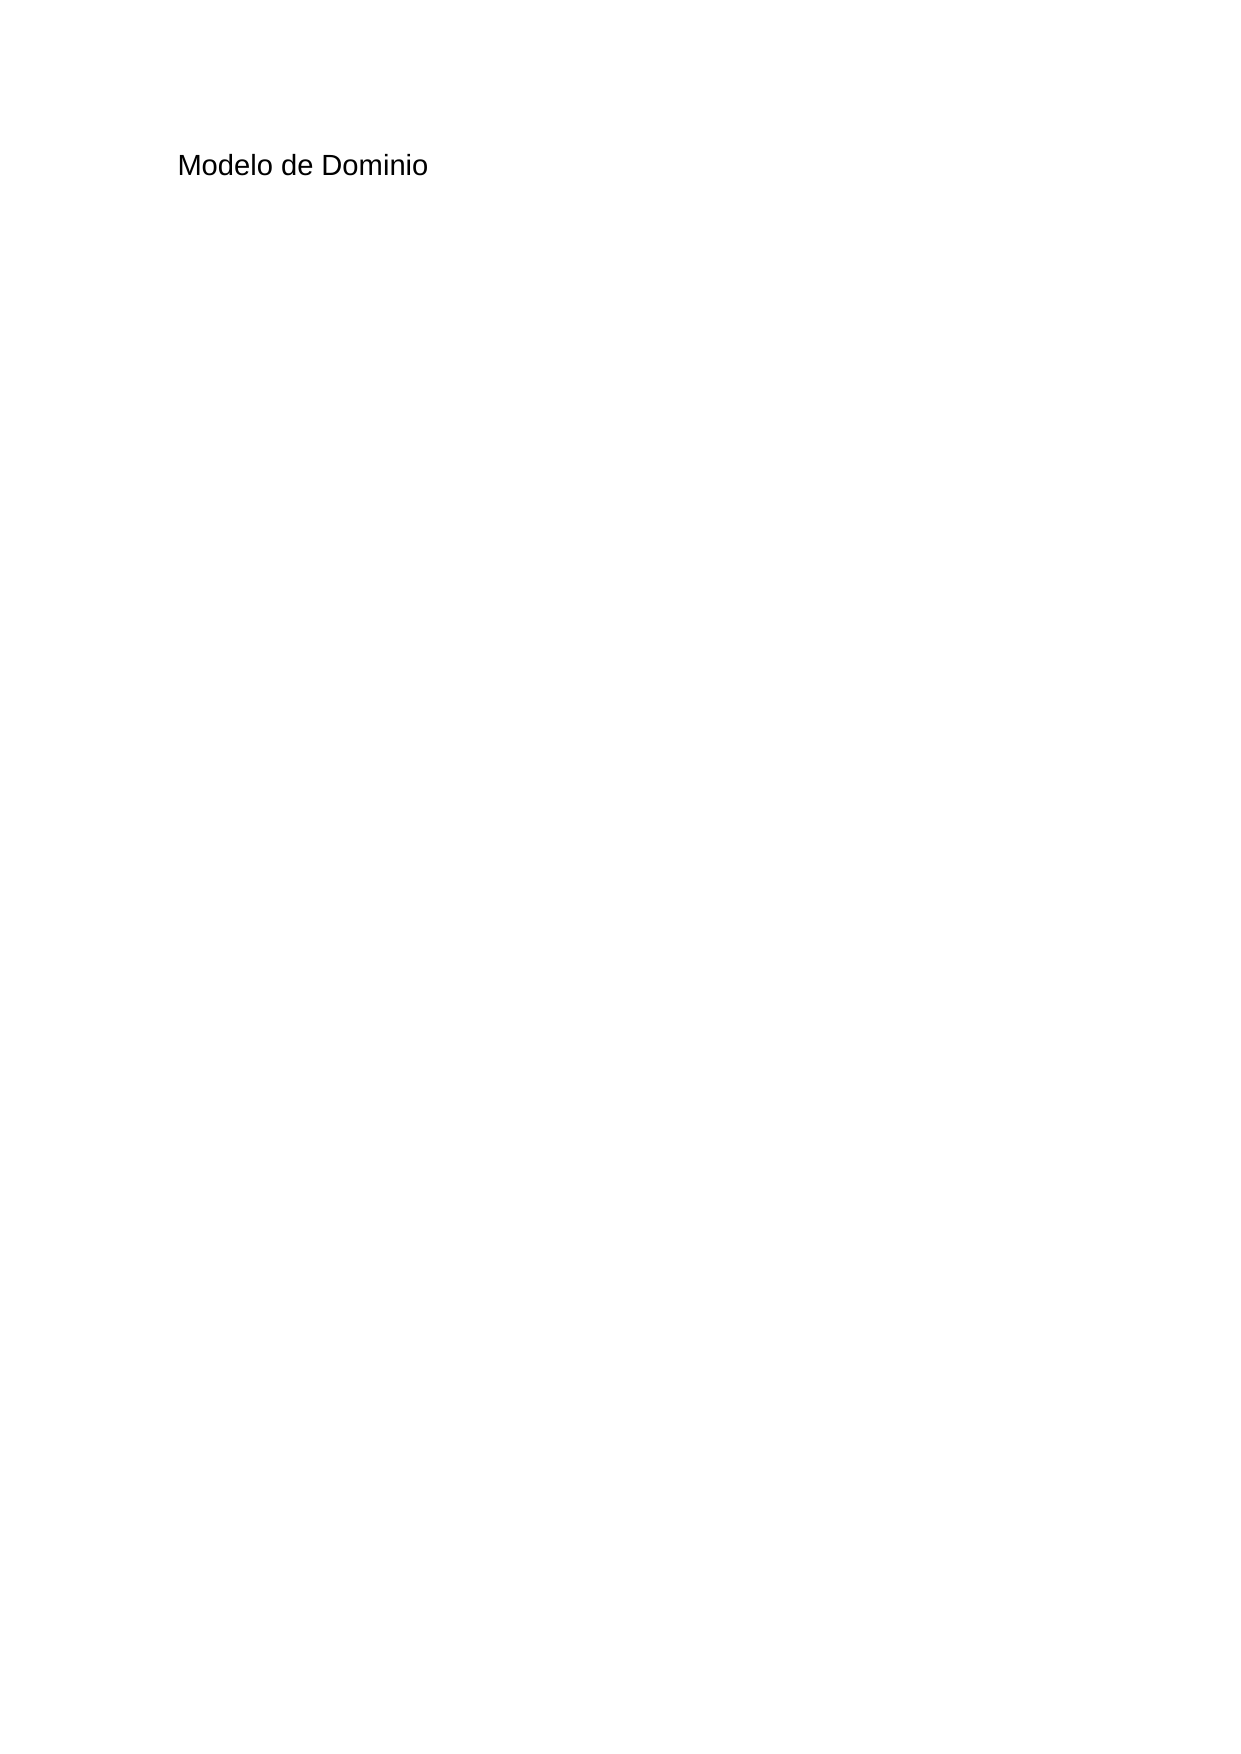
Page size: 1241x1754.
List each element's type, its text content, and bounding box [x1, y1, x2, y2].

subtitle Modelo de Dominio [177, 148, 1063, 181]
